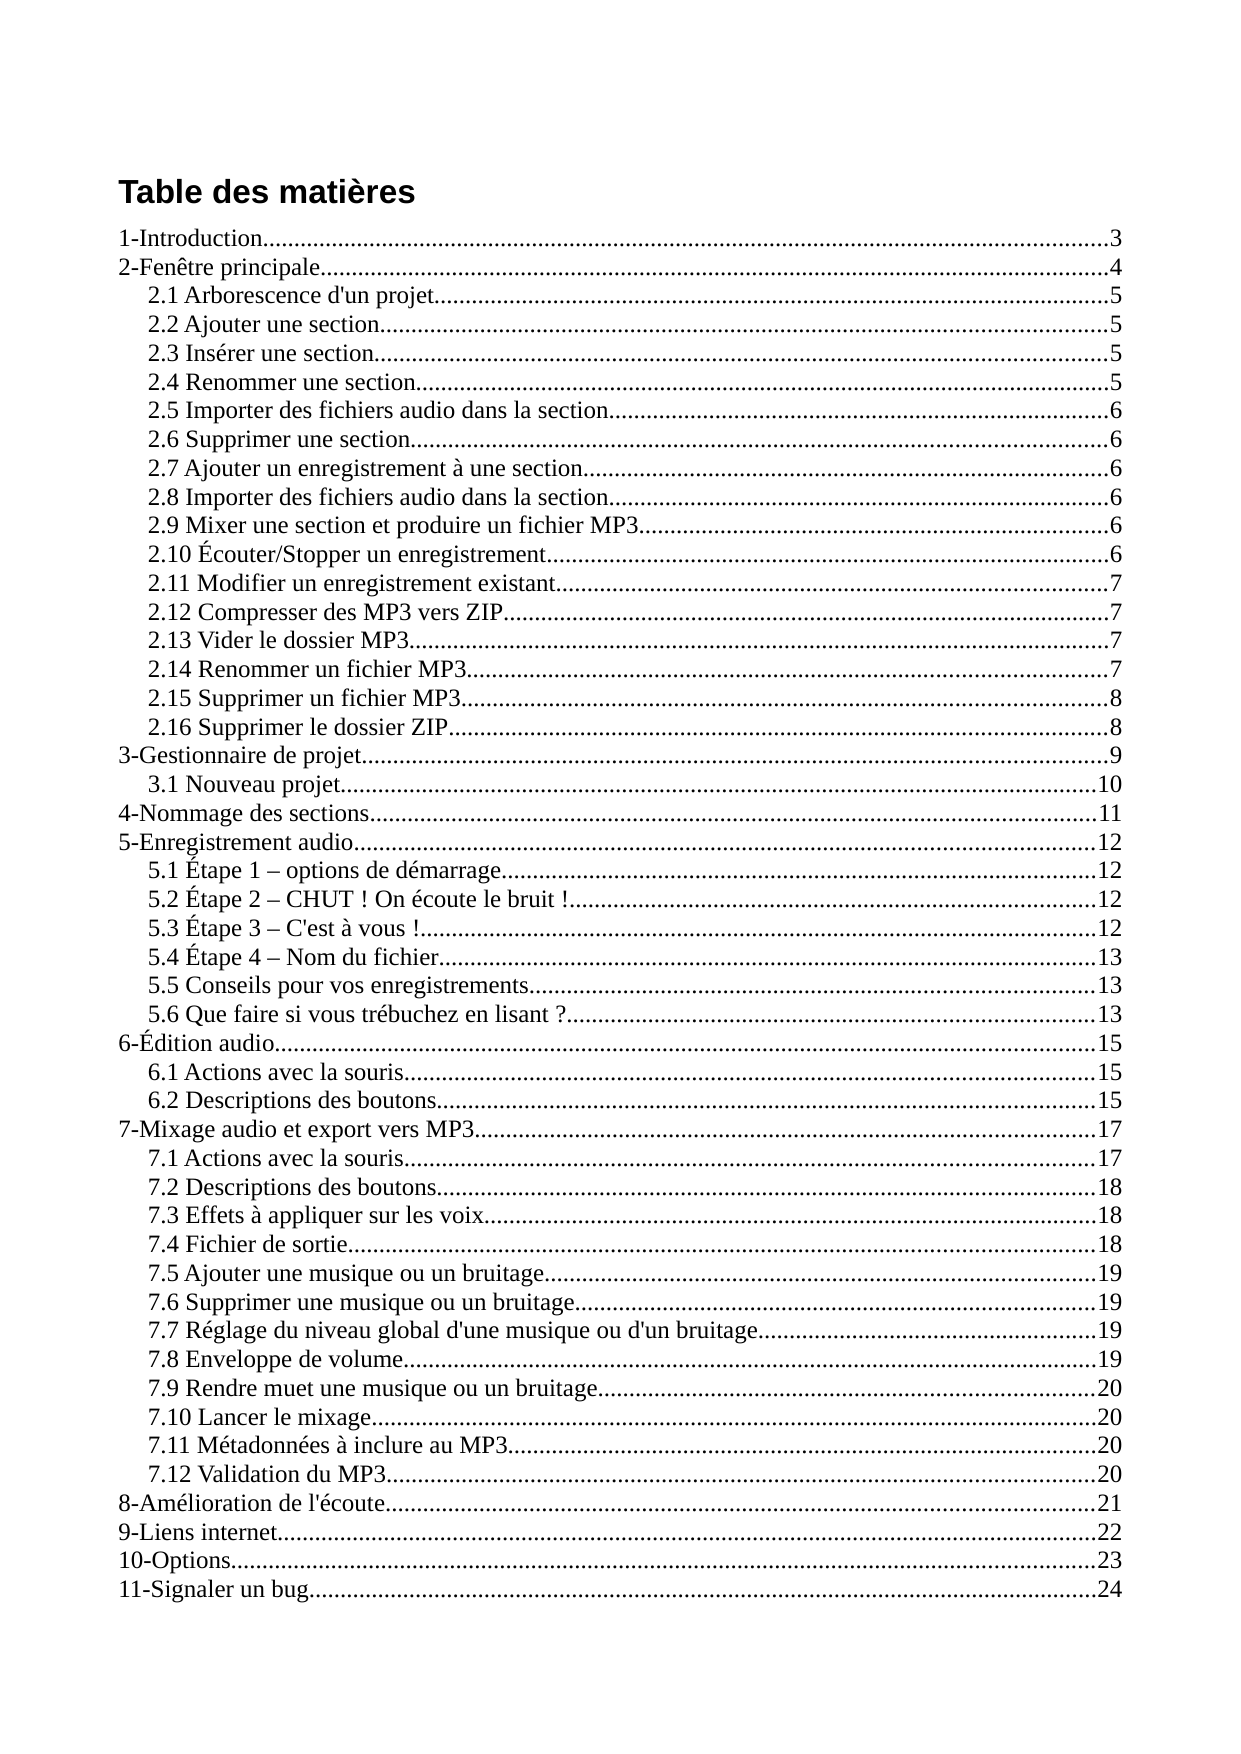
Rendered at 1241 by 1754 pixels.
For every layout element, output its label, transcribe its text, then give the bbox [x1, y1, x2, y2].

text 2.13 Vider le dossier MP3 7 [148, 625, 1122, 654]
text 7-Mixage audio et export vers MP3 17 [118, 1114, 1122, 1143]
subtitle Table des matières [118, 172, 1122, 210]
text 9-Liens internet 22 [118, 1517, 1122, 1545]
text 2.5 Importer des fichiers audio dans la section 6 [148, 395, 1122, 424]
text 2.7 Ajouter un enregistrement à une section 6 [148, 453, 1122, 482]
text 2.8 Importer des fichiers audio dans la section 6 [148, 482, 1122, 510]
text 7.11 Métadonnées à inclure au MP3 20 [148, 1430, 1122, 1459]
text 3.1 Nouveau projet 10 [148, 769, 1122, 798]
text 5-Enregistrement audio 12 [118, 827, 1122, 855]
text 2.16 Supprimer le dossier ZIP 8 [148, 712, 1122, 740]
text 5.4 Étape 4 – Nom du fichier 13 [148, 942, 1122, 970]
text 2.3 Insérer une section 5 [148, 338, 1122, 367]
text 7.8 Enveloppe de volume 19 [148, 1344, 1122, 1373]
text 7.3 Effets à appliquer sur les voix 18 [148, 1200, 1122, 1229]
text 2.14 Renommer un fichier MP3 7 [148, 654, 1122, 683]
text 3-Gestionnaire de projet 9 [118, 740, 1122, 769]
text 6.1 Actions avec la souris 15 [148, 1057, 1122, 1085]
text 2.4 Renommer une section 5 [148, 367, 1122, 395]
text 7.2 Descriptions des boutons 18 [148, 1172, 1122, 1200]
text 10-Options 23 [118, 1545, 1122, 1574]
text 5.1 Étape 1 – options de démarrage 12 [148, 855, 1122, 884]
text 7.1 Actions avec la souris 17 [148, 1143, 1122, 1172]
text 2-Fenêtre principale 4 [118, 252, 1122, 280]
text 2.1 Arborescence d'un projet 5 [148, 280, 1122, 309]
text 2.9 Mixer une section et produire un fichier MP3 6 [148, 510, 1122, 539]
text 5.3 Étape 3 – C'est à vous ! 12 [148, 913, 1122, 942]
text 6-Édition audio 15 [118, 1028, 1122, 1057]
text 7.10 Lancer le mixage 20 [148, 1402, 1122, 1430]
text 5.2 Étape 2 – CHUT ! On écoute le bruit ! 12 [148, 884, 1122, 913]
text 2.2 Ajouter une section 5 [148, 309, 1122, 338]
text 6.2 Descriptions des boutons 15 [148, 1085, 1122, 1114]
text 4-Nommage des sections 11 [118, 798, 1122, 827]
text 8-Amélioration de l'écoute 21 [118, 1488, 1122, 1517]
text 7.7 Réglage du niveau global d'une musique ou d'un bruitage 19 [148, 1315, 1122, 1344]
text 11-Signaler un bug 24 [118, 1574, 1122, 1603]
text 7.4 Fichier de sortie 18 [148, 1229, 1122, 1258]
text 7.12 Validation du MP3 20 [148, 1459, 1122, 1488]
text 2.11 Modifier un enregistrement existant 7 [148, 568, 1122, 597]
text 2.12 Compresser des MP3 vers ZIP 7 [148, 597, 1122, 625]
text 2.10 Écouter/Stopper un enregistrement 6 [148, 539, 1122, 568]
text 2.15 Supprimer un fichier MP3 8 [148, 683, 1122, 712]
text 7.9 Rendre muet une musique ou un bruitage 20 [148, 1373, 1122, 1402]
text 5.5 Conseils pour vos enregistrements 13 [148, 970, 1122, 999]
text 7.5 Ajouter une musique ou un bruitage 19 [148, 1258, 1122, 1287]
text 1-Introduction 3 [118, 223, 1122, 252]
text 2.6 Supprimer une section 6 [148, 424, 1122, 453]
text 7.6 Supprimer une musique ou un bruitage 19 [148, 1287, 1122, 1315]
text 5.6 Que faire si vous trébuchez en lisant ? 13 [148, 999, 1122, 1028]
